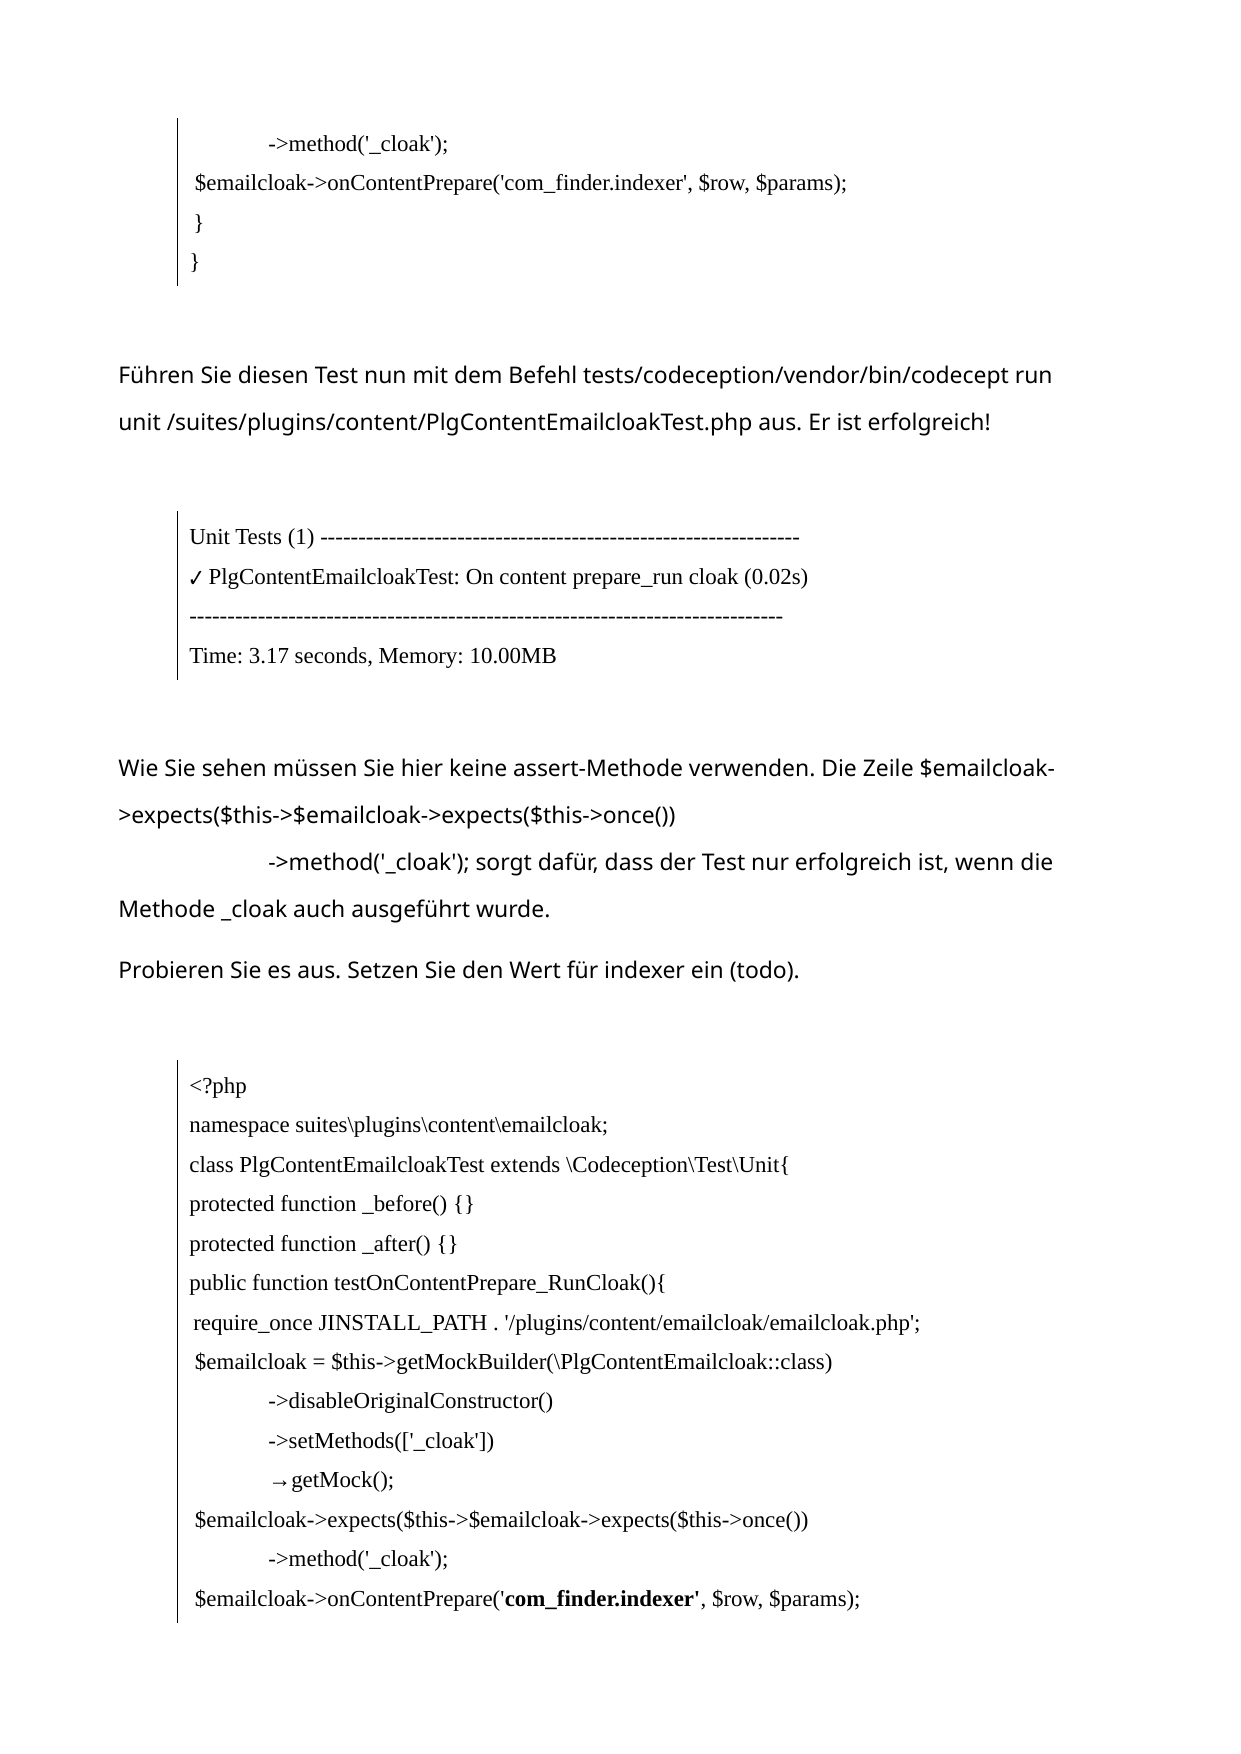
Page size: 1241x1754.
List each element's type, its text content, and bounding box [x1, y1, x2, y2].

text Führen Sie diesen Test nun mit dem Befehl tests/codeception/vendor/bin/codecept run unit /suites/plugins/content/PlgContentEmailcloakTest.php aus. Er ist erfolgreich! [118, 359, 1122, 437]
text Unit Tests (1) --------------------------------------------------------------- ✔ PlgContentEmailcloakTest: On content prepare_run cloak (0.02s) ------------------------------------------------------------------------------ Time: 3.17 seconds, Memory: 10.00MB [178, 511, 1122, 680]
text <?php namespace suites\plugins\content\emailcloak; class PlgContentEmailcloakTest extends \Codeception\Test\Unit{ protected function _before() {} protected function _after() {} public function testOnContentPrepare_RunCloak(){ require_once JINSTALL_PATH . '/plugins/content/emailcloak/emailcloak.php'; $emailcloak = $this->getMockBuilder(\PlgContentEmailcloak::class) ->disableOriginalConstructor() ->setMethods(['_cloak']) →getMock(); $emailcloak->expects($this->$emailcloak->expects($this->once()) ->method('_cloak'); $emailcloak->onContentPrepare('com_finder.indexer', $row, $params); [178, 1060, 1122, 1623]
text ->method('_cloak'); $emailcloak->onContentPrepare('com_finder.indexer', $row, $params); } } [178, 118, 1122, 286]
text Probieren Sie es aus. Setzen Sie den Wert für indexer ein (todo). [118, 954, 1122, 985]
text Wie Sie sehen müssen Sie hier keine assert-Methode verwenden. Die Zeile $emailcloak->expects($this->$emailcloak->expects($this->once()) ->method('_cloak'); sorgt dafür, dass der Test nur erfolgreich ist, wenn die Methode _cloak auch ausgeführt wurde. [118, 752, 1122, 924]
